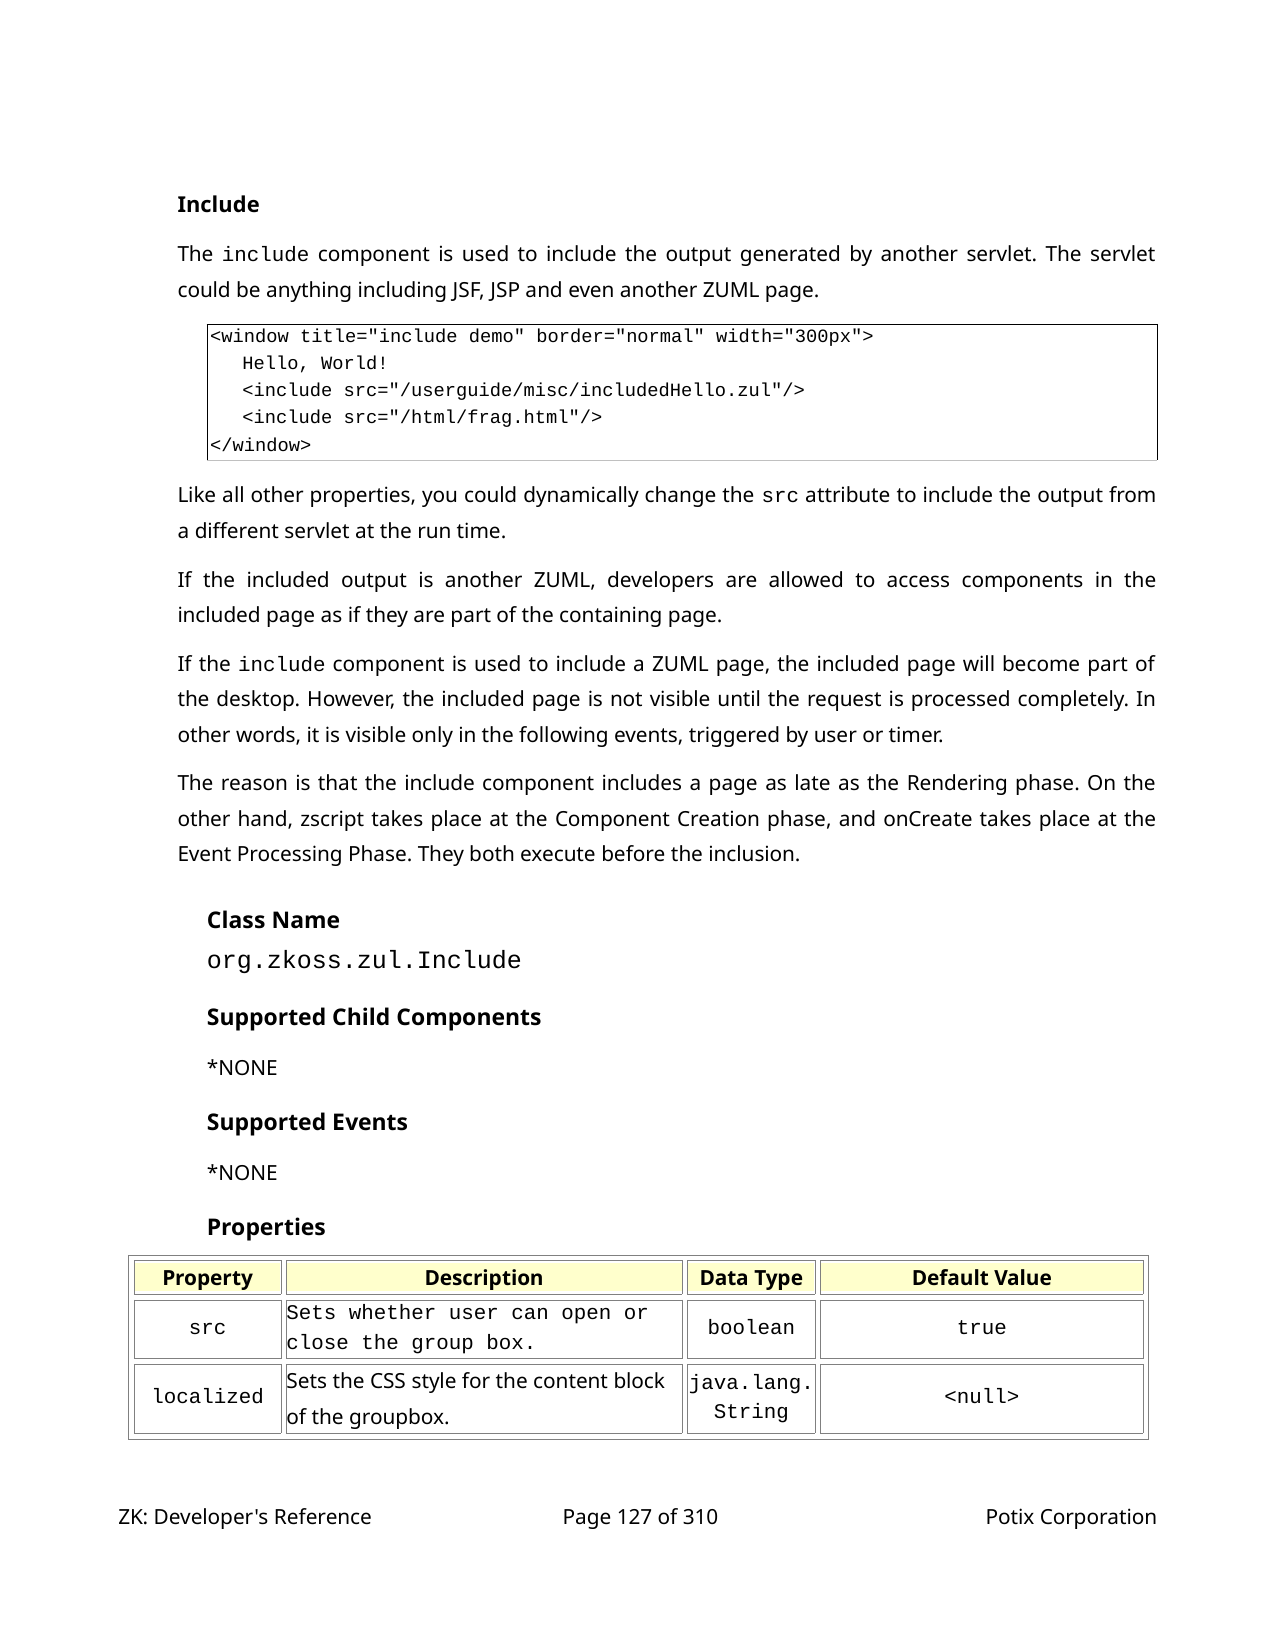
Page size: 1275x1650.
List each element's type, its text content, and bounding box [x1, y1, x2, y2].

text <window title="include demo" border="normal" width="300px"> [208, 325, 1157, 348]
text <include src="/html/frag.html"/> [208, 405, 1157, 430]
table_header Description [283, 1256, 685, 1294]
table_header Default Value [818, 1256, 1146, 1294]
text If the included output is another ZUML, developers are allowed to access components in the included page as if they are part of the containing page. [177, 565, 1157, 628]
table_header Property [131, 1256, 283, 1294]
table_cell src [131, 1294, 283, 1358]
table_cell true [818, 1294, 1146, 1358]
text Like all other properties, you could dynamically change the src attribute to include the output from a different servlet at the run time. [177, 481, 1157, 544]
table_cell java.lang.String [685, 1358, 817, 1433]
table_cell <null> [818, 1358, 1146, 1433]
subtitle Supported Events [207, 1106, 1157, 1137]
text The reason is that the include component includes a page as late as the Rendering phase. On the other hand, zscript takes place at the Component Creation phase, and onCreate takes place at the Event Processing Phase. They both execute before the inclusion. [177, 768, 1157, 867]
table_cell Sets the CSS style for the content block of the groupbox. [283, 1358, 685, 1433]
text If the include component is used to include a ZUML page, the included page will become part of the desktop. However, the included page is not visible until the request is processed completely. In other words, it is visible only in the following events, triggered by user or timer. [177, 649, 1157, 748]
text *NONE [207, 1158, 1157, 1186]
text *NONE [207, 1053, 1157, 1081]
subtitle Class Name [207, 904, 1157, 935]
subtitle Supported Child Components [207, 1001, 1157, 1032]
table_cell Sets whether user can open or close the group box. [283, 1294, 685, 1358]
text org.zkoss.zul.Include [207, 947, 1157, 976]
text <include src="/userguide/misc/includedHello.zul"/> [208, 378, 1157, 402]
table_cell localized [131, 1358, 283, 1433]
table_cell boolean [685, 1294, 817, 1358]
text Hello, World! [208, 351, 1157, 375]
text The include component is used to include the output generated by another servlet. The servlet could be anything including JSF, JSP and even another ZUML page. [177, 239, 1157, 303]
subtitle Properties [207, 1211, 1157, 1242]
subtitle Include [177, 189, 1157, 219]
text </window> [208, 433, 1157, 460]
table_header Data Type [685, 1256, 817, 1294]
